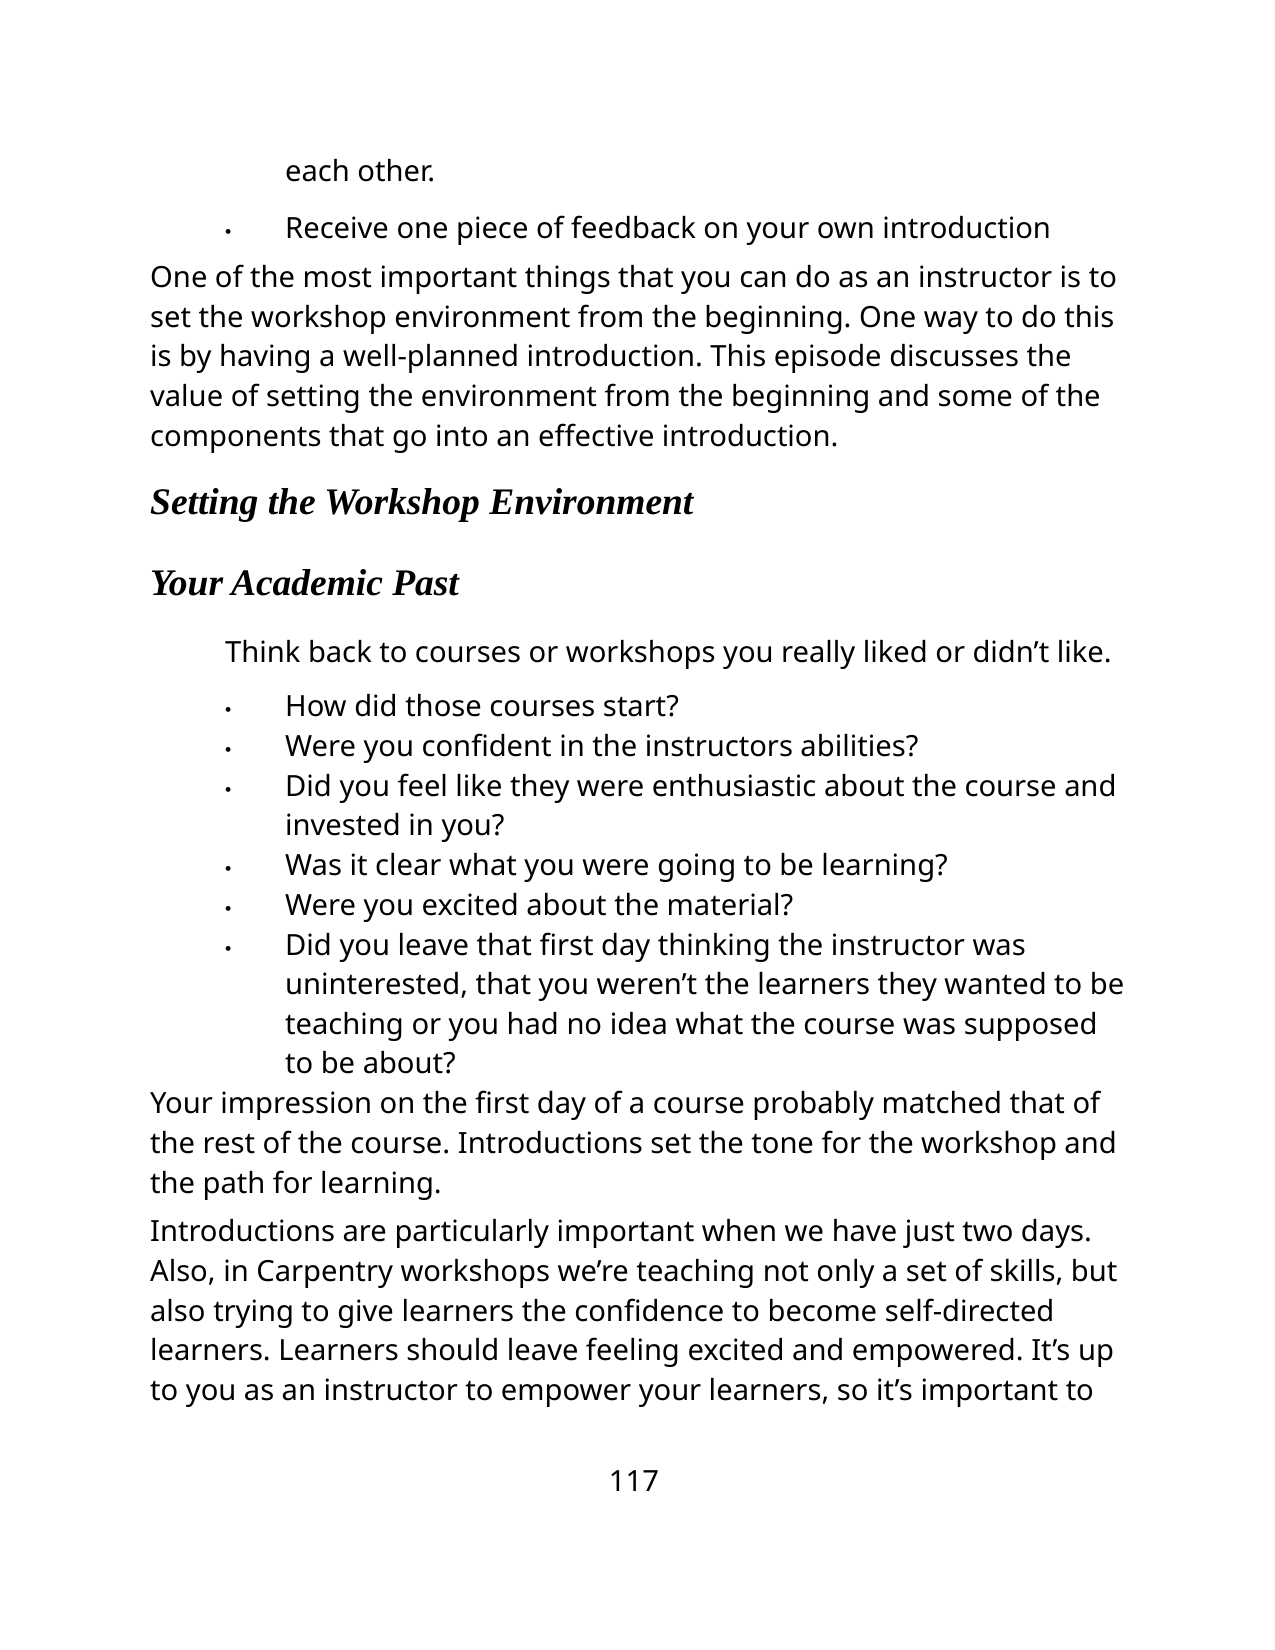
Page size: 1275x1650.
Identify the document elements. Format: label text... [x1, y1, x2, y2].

text Introductions are particularly important when we have just two days. Also, in Carpentry workshops we’re teaching not only a set of skills, but also trying to give learners the confidence to become self-directed learners. Learners should leave feeling excited and empowered. It’s up to you as an instructor to empower your learners, so it’s important to [150, 1211, 1125, 1409]
text Your impression on the first day of a course probably matched that of the rest of the course. Introductions set the tone for the workshop and the path for learning. [150, 1082, 1125, 1202]
list each other. [225, 150, 1125, 190]
list How did those courses start? [225, 686, 1125, 725]
list Did you feel like they were enthusiastic about the course and invested in you? [225, 765, 1125, 844]
list Was it clear what you were going to be learning? [225, 844, 1125, 884]
text Think back to courses or workshops you really liked or didn’t like. [225, 631, 1125, 671]
list Were you confident in the instructors abilities? [225, 725, 1125, 765]
list Did you leave that first day thinking the instructor was uninterested, that you weren’t the learners they wanted to be teaching or you had no idea what the course was supposed to be about? [225, 924, 1125, 1082]
subtitle Setting the Workshop Environment [150, 480, 1125, 523]
list Were you excited about the material? [225, 884, 1125, 924]
subtitle Your Academic Past [150, 560, 1125, 603]
list Receive one piece of feedback on your own introduction [225, 208, 1125, 247]
text One of the most important things that you can do as an instructor is to set the workshop environment from the beginning. One way to do this is by having a well-planned introduction. This episode discusses the value of setting the environment from the beginning and some of the components that go into an effective introduction. [150, 256, 1125, 455]
